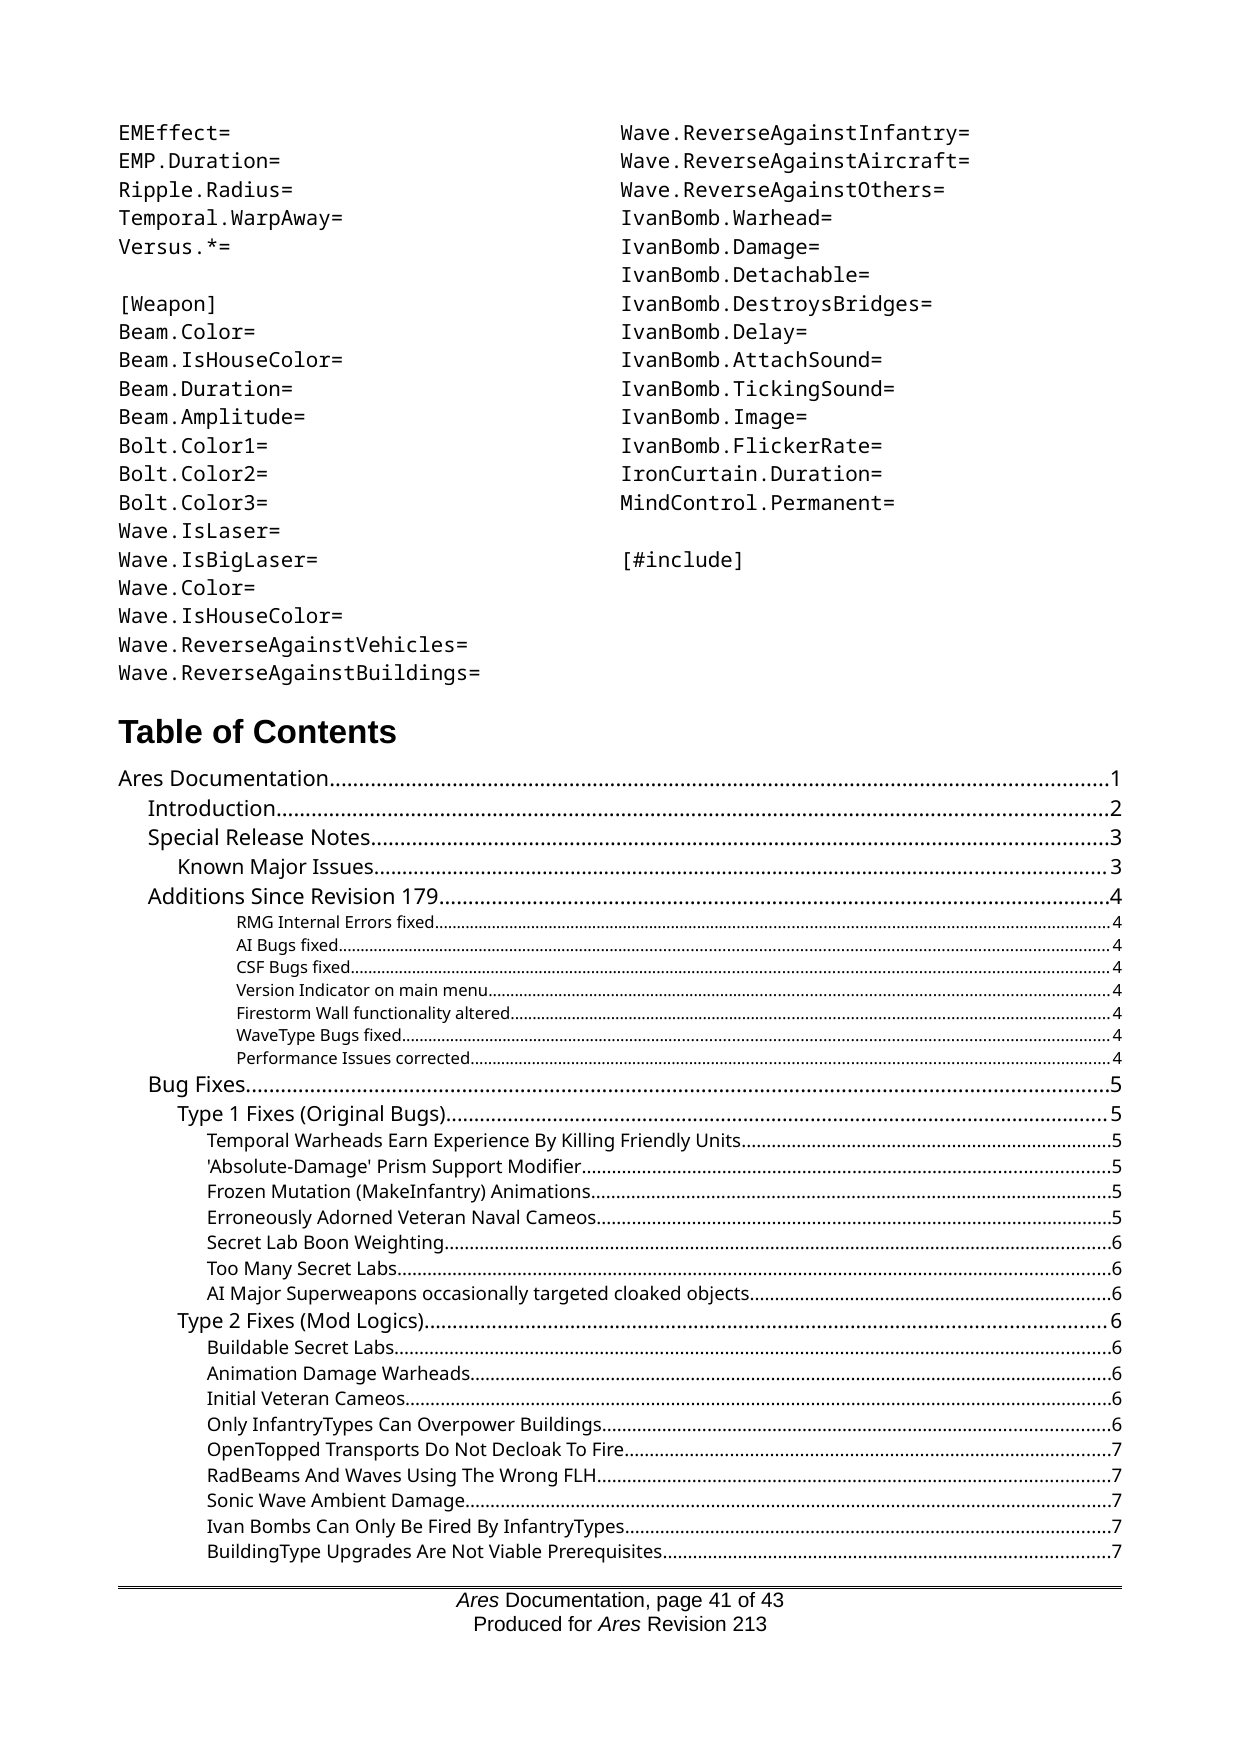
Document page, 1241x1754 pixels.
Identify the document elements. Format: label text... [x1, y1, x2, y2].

subtitle Table of Contents [118, 712, 1122, 750]
text 'Absolute-Damage' Prism Support Modifier 5 [207, 1153, 1122, 1179]
text Ivan Bombs Can Only Be Fired By InfantryTypes 7 [207, 1513, 1122, 1539]
text Type 1 Fixes (Original Bugs) 5 [177, 1099, 1122, 1128]
text Erroneously Adorned Veteran Naval Cameos 5 [207, 1204, 1122, 1230]
text Ripple.Radius= [118, 175, 620, 203]
text Buildable Secret Labs 6 [207, 1335, 1122, 1360]
text Performance Issues corrected 4 [236, 1047, 1122, 1069]
text OpenTopped Transports Do Not Decloak To Fire 7 [207, 1437, 1122, 1462]
text Firestorm Wall functionality altered 4 [236, 1001, 1122, 1024]
text Versus.*= [118, 232, 620, 260]
text CSF Bugs fixed 4 [236, 956, 1122, 978]
text Special Release Notes 3 [148, 822, 1122, 852]
text RMG Internal Errors fixed 4 [236, 910, 1122, 933]
text Type 2 Fixes (Mod Logics) 6 [177, 1306, 1122, 1335]
text Ares Documentation 1 [118, 763, 1122, 793]
text Bug Fixes 5 [148, 1069, 1122, 1099]
text Secret Lab Boon Weighting 6 [207, 1230, 1122, 1255]
text BuildingType Upgrades Are Not Viable Prerequisites 7 [207, 1539, 1122, 1564]
text Temporal Warheads Earn Experience By Killing Friendly Units 5 [207, 1128, 1122, 1153]
text Sonic Wave Ambient Damage 7 [207, 1488, 1122, 1513]
text Bolt.Color1= [118, 431, 620, 459]
text [#include] [620, 545, 1122, 573]
text AI Major Superweapons occasionally targeted cloaked objects 6 [207, 1281, 1122, 1306]
text Frozen Mutation (MakeInfantry) Animations 5 [207, 1179, 1122, 1204]
text EMP.Duration= [118, 147, 620, 175]
text Only InfantryTypes Can Overpower Buildings 6 [207, 1411, 1122, 1437]
text Bolt.Color3= Wave.IsLaser= Wave.IsBigLaser= Wave.Color= Wave.IsHouseColor= Wave.ReverseAgainstVehicles= Wave.ReverseAgainstBuildings= Wave.ReverseAgainstInfantry= Wave.ReverseAgainstAircraft= Wave.ReverseAgainstOthers= IvanBomb.Warhead= IvanBomb.Damage= IvanBomb.Detachable= IvanBomb.DestroysBridges= IvanBomb.Delay= IvanBomb.AttachSound= IvanBomb.TickingSound= IvanBomb.Image= IvanBomb.FlickerRate= IronCurtain.Duration= MindControl.Permanent= [118, 118, 1122, 687]
text [Weapon] Beam.Color= Beam.IsHouseColor= Beam.Duration= Beam.Amplitude= [118, 289, 620, 431]
text Initial Veteran Cameos 6 [207, 1386, 1122, 1411]
text Temporal.WarpAway= [118, 203, 620, 232]
text Animation Damage Warheads 6 [207, 1360, 1122, 1386]
text WaveType Bugs fixed 4 [236, 1024, 1122, 1047]
text AI Bugs fixed 4 [236, 933, 1122, 956]
text Additions Since Revision 179 4 [148, 881, 1122, 910]
text EMEffect= [118, 118, 620, 147]
text Too Many Secret Labs 6 [207, 1255, 1122, 1281]
text Version Indicator on main menu 4 [236, 978, 1122, 1001]
text Introduction 2 [148, 793, 1122, 822]
text Known Major Issues 3 [177, 852, 1122, 881]
text Bolt.Color2= [118, 459, 620, 488]
text RadBeams And Waves Using The Wrong FLH 7 [207, 1462, 1122, 1488]
